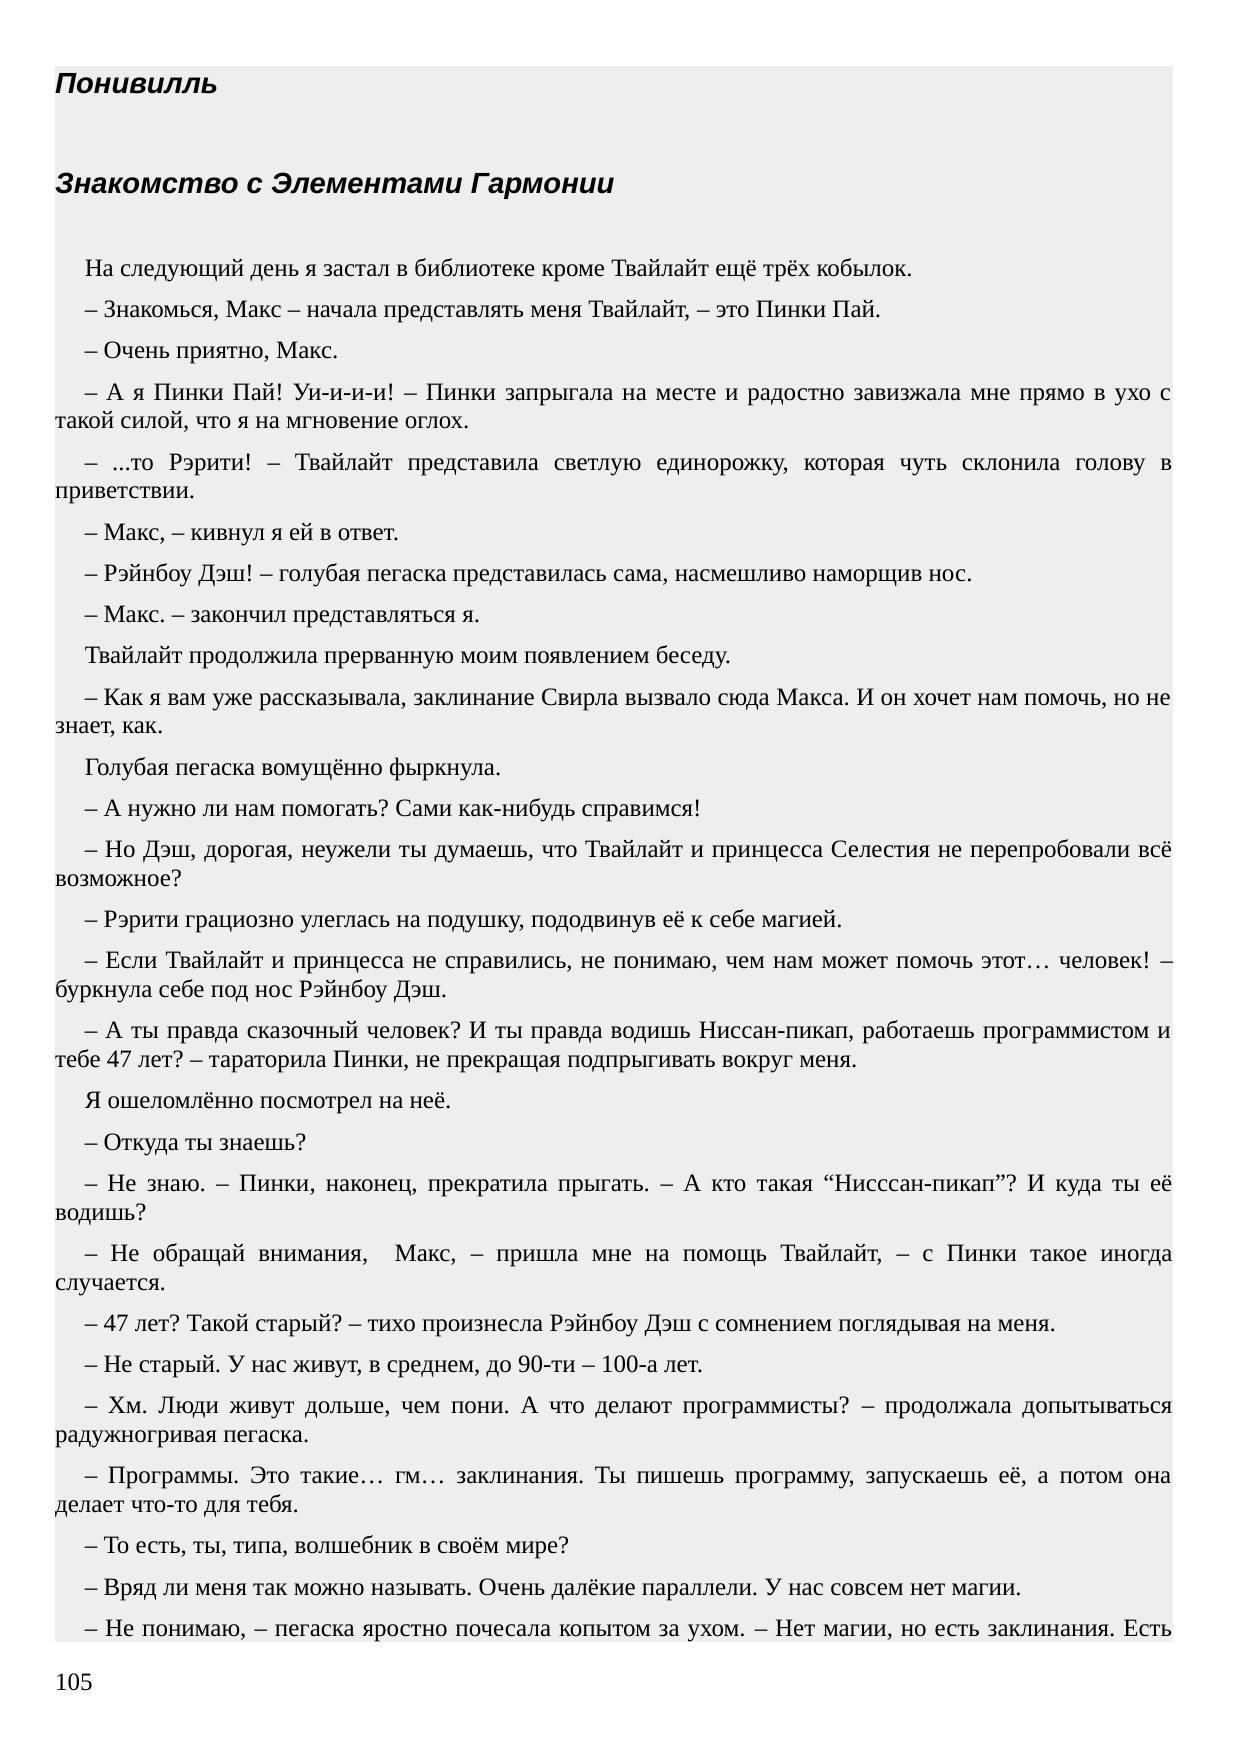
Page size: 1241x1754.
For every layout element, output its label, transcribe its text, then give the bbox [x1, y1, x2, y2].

text – Знакомься, Макс – начала представлять меня Твайлайт, – это Пинки Пай. [55, 294, 1173, 323]
text Я ошеломлённо посмотрел на неё. [55, 1086, 1173, 1114]
text – Хм. Люди живут дольше, чем пони. А что делают программисты? – продолжала допытываться радужногривая пегаска. [55, 1391, 1173, 1448]
text Твайлайт продолжила прерванную моим появлением беседу. [55, 641, 1173, 669]
text – Не обращай внимания, Макс, – пришла мне на помощь Твайлайт, – с Пинки такое иногда случается. [55, 1238, 1173, 1296]
text – Вряд ли меня так можно называть. Очень далёкие параллели. У нас совсем нет магии. [55, 1572, 1173, 1601]
text – Рэйнбоу Дэш! – голубая пегаска представилась сама, насмешливо наморщив нос. [55, 558, 1173, 587]
text На следующий день я застал в библиотеке кроме Твайлайт ещё трёх кобылок. [55, 253, 1173, 282]
text – Но Дэш, дорогая, неужели ты думаешь, что Твайлайт и принцесса Селестия не перепробовали всё возможное? [55, 834, 1173, 892]
text – Если Твайлайт и принцесса не справились, не понимаю, чем нам может помочь этот… человек! – буркнула себе под нос Рэйнбоу Дэш. [55, 946, 1173, 1003]
text Голубая пегаска вомущённо фыркнула. [55, 752, 1173, 781]
text – А нужно ли нам помогать? Сами как-нибудь справимся! [55, 793, 1173, 822]
text – А ты правда сказочный человек? И ты правда водишь Ниссан-пикап, работаешь программистом и тебе 47 лет? – тараторила Пинки, не прекращая подпрыгивать вокруг меня. [55, 1016, 1173, 1073]
subtitle Понивилль [55, 66, 1173, 99]
text – То есть, ты, типа, волшебник в своём мире? [55, 1531, 1173, 1559]
subtitle Знакомство с Элементами Гармонии [55, 166, 1173, 199]
text – Программы. Это такие… гм… заклинания. Ты пишешь программу, запускаешь её, а потом она делает что-то для тебя. [55, 1461, 1173, 1518]
text – Не понимаю, – пегаска яростно почесала копытом за ухом. – Нет магии, но есть заклинания. Есть [55, 1613, 1173, 1642]
text – 47 лет? Такой старый? – тихо произнесла Рэйнбоу Дэш с сомнением поглядывая на меня. [55, 1308, 1173, 1337]
text – Макс. – закончил представляться я. [55, 599, 1173, 628]
text – Откуда ты знаешь? [55, 1127, 1173, 1156]
text – Не знаю. – Пинки, наконец, прекратила прыгать. – А кто такая “Нисссан-пикап”? И куда ты её водишь? [55, 1168, 1173, 1226]
text – А я Пинки Пай! Уи-и-и-и! – Пинки запрыгала на месте и радостно завизжала мне прямо в ухо с такой силой, что я на мгновение оглох. [55, 377, 1173, 434]
text – ...то Рэрити! – Твайлайт представила светлую единорожку, которая чуть склонила голову в приветствии. [55, 447, 1173, 504]
text – Макс, – кивнул я ей в ответ. [55, 517, 1173, 546]
text – Не старый. У нас живут, в среднем, до 90-ти – 100-а лет. [55, 1349, 1173, 1378]
text – Очень приятно, Макс. [55, 336, 1173, 364]
text – Рэрити грациозно улеглась на подушку, пододвинув её к себе магией. [55, 904, 1173, 933]
text – Как я вам уже рассказывала, заклинание Свирла вызвало сюда Макса. И он хочет нам помочь, но не знает, как. [55, 682, 1173, 739]
